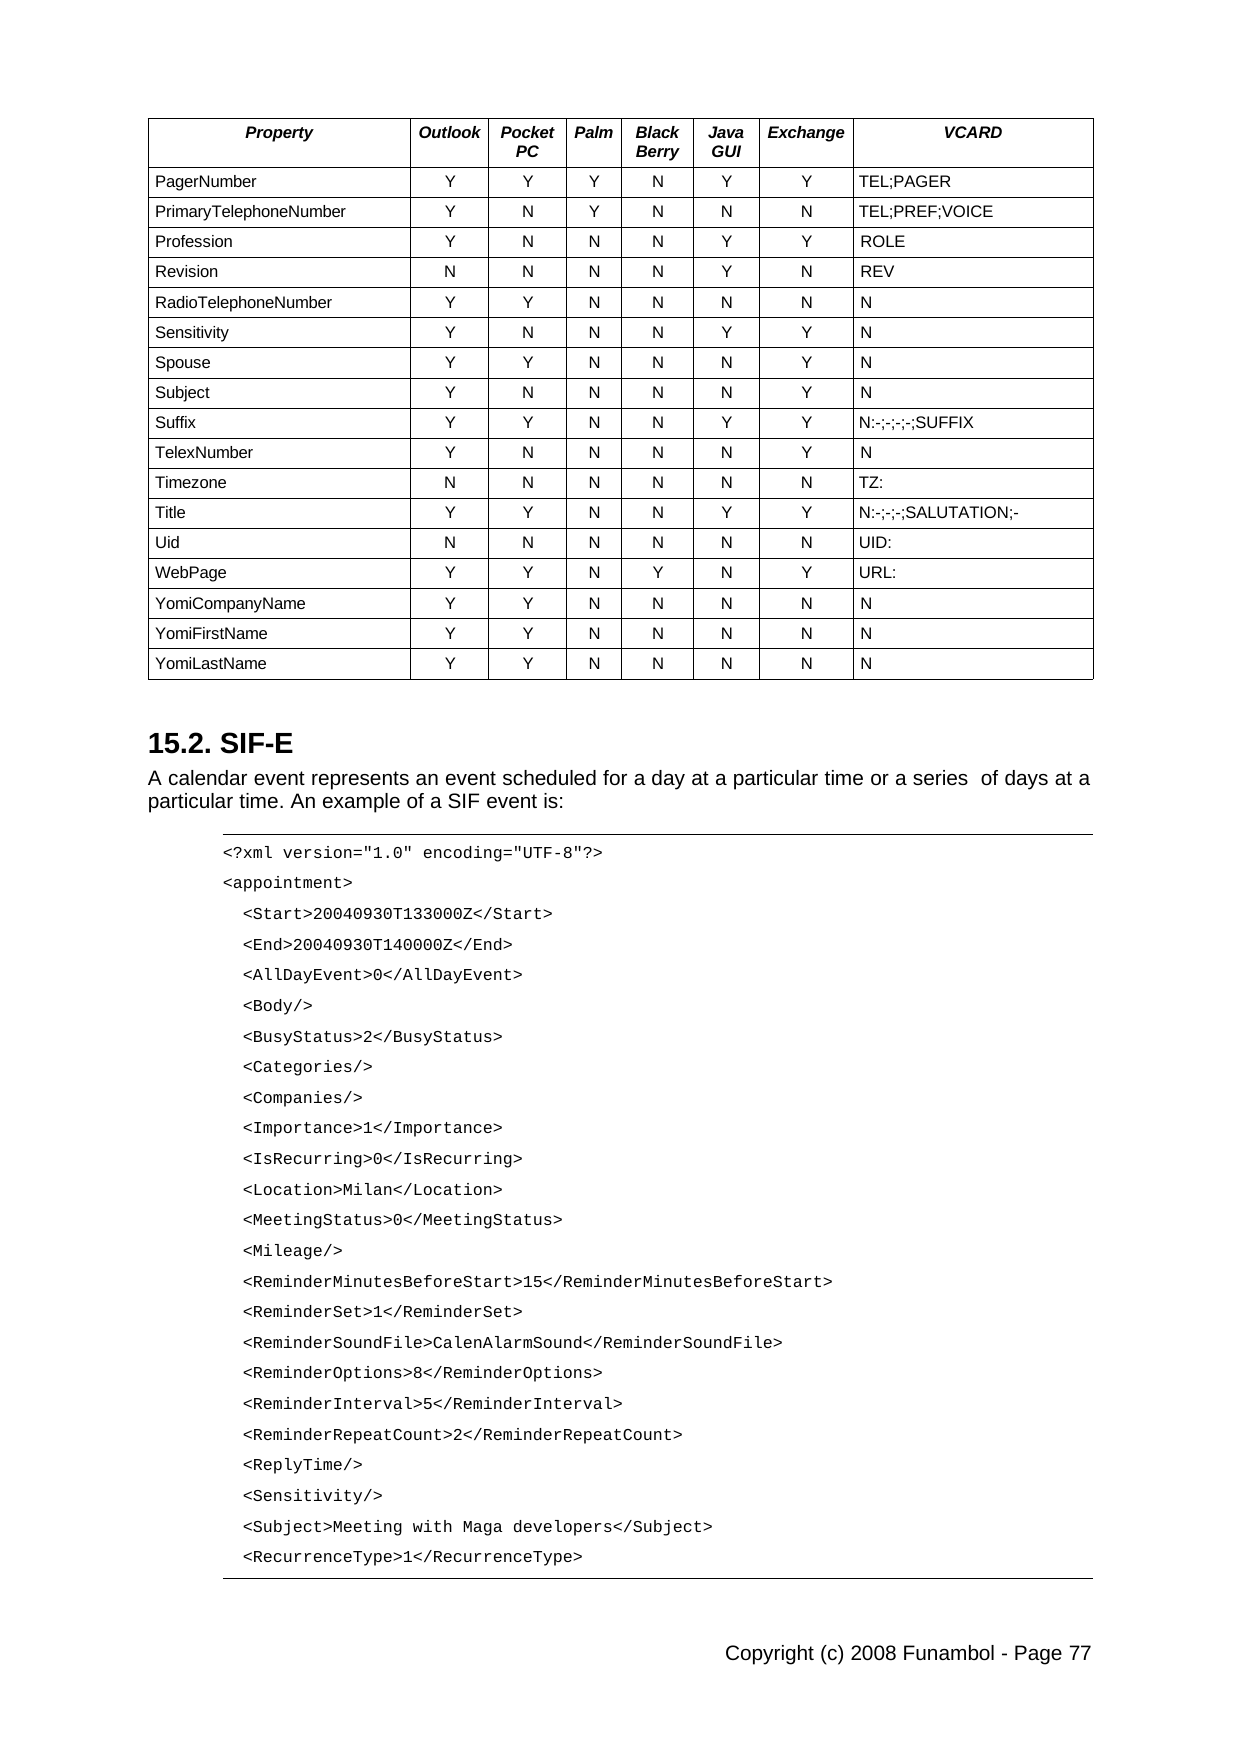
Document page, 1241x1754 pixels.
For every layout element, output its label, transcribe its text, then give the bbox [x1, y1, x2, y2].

table_cell N [567, 228, 621, 257]
text <ReplyTime/> [223, 1447, 1093, 1476]
text <?xml version="1.0" encoding="UTF-8"?> [223, 835, 1093, 863]
table_cell N [622, 348, 693, 378]
table_cell N [489, 439, 566, 468]
table_cell N [489, 469, 566, 498]
table_cell ROLE [854, 228, 1093, 257]
text <MeetingStatus>0</MeetingStatus> [223, 1202, 1093, 1231]
table_cell N [622, 649, 693, 679]
table_cell N [694, 619, 759, 648]
table_cell N [489, 258, 566, 287]
text <BusyStatus>2</BusyStatus> [223, 1018, 1093, 1047]
table_cell N [760, 649, 853, 679]
table_cell N [854, 379, 1093, 408]
subtitle SIF-E [148, 727, 1093, 760]
table_cell N [854, 589, 1093, 618]
table_cell REV [854, 258, 1093, 287]
table_cell N [411, 529, 488, 558]
text <AllDayEvent>0</AllDayEvent> [223, 957, 1093, 986]
table_cell N [760, 258, 853, 287]
text <ReminderSoundFile>CalenAlarmSound</ReminderSoundFile> [223, 1324, 1093, 1353]
table_cell Y [489, 348, 566, 378]
table_cell Y [760, 559, 853, 588]
table_header VCARD [854, 119, 1093, 167]
table_cell N [567, 589, 621, 618]
table_cell Spouse [149, 348, 410, 378]
table_cell N [411, 258, 488, 287]
table_cell Y [694, 168, 759, 197]
table_header Pocket PC [489, 119, 566, 167]
table_cell Y [694, 318, 759, 347]
table_cell N:-;-;-;-;SUFFIX [854, 409, 1093, 438]
table_cell N [694, 589, 759, 618]
table_cell UID: [854, 529, 1093, 558]
table_cell Y [411, 409, 488, 438]
table_cell N [567, 258, 621, 287]
table_cell N [694, 379, 759, 408]
table_cell N [622, 168, 693, 197]
table_header Java GUI [694, 119, 759, 167]
table_cell N [760, 288, 853, 317]
text <Location>Milan</Location> [223, 1171, 1093, 1200]
text <IsRecurring>0</IsRecurring> [223, 1140, 1093, 1169]
table_cell N [567, 559, 621, 588]
table_cell Y [622, 559, 693, 588]
table_cell N [567, 529, 621, 558]
table_cell WebPage [149, 559, 410, 588]
table_cell N [622, 439, 693, 468]
table_cell Y [760, 409, 853, 438]
table_cell N [760, 619, 853, 648]
table_header Exchange [760, 119, 853, 167]
text <Body/> [223, 987, 1093, 1016]
table_cell N [489, 529, 566, 558]
table_cell N [567, 409, 621, 438]
table_cell N [489, 198, 566, 227]
table_cell Y [489, 589, 566, 618]
table_cell N [622, 409, 693, 438]
table_cell Y [411, 318, 488, 347]
table_cell N [694, 348, 759, 378]
table_cell N [694, 649, 759, 679]
table_cell Timezone [149, 469, 410, 498]
table_cell N [567, 439, 621, 468]
table_cell TZ: [854, 469, 1093, 498]
text <Companies/> [223, 1079, 1093, 1108]
table_cell N [760, 529, 853, 558]
table_cell Y [411, 499, 488, 528]
table_cell N [694, 529, 759, 558]
table_cell N [694, 288, 759, 317]
text <ReminderInterval>5</ReminderInterval> [223, 1385, 1093, 1414]
table_cell Y [760, 318, 853, 347]
table_cell Y [489, 499, 566, 528]
text <ReminderOptions>8</ReminderOptions> [223, 1355, 1093, 1384]
table_cell N [622, 619, 693, 648]
table_cell Y [411, 288, 488, 317]
table_cell YomiCompanyName [149, 589, 410, 618]
table_cell N [760, 589, 853, 618]
table_cell Y [567, 168, 621, 197]
table_cell N [694, 439, 759, 468]
text <ReminderMinutesBeforeStart>15</ReminderMinutesBeforeStart> [223, 1263, 1093, 1292]
table_cell RadioTelephoneNumber [149, 288, 410, 317]
table_cell Y [411, 228, 488, 257]
table_cell TEL;PREF;VOICE [854, 198, 1093, 227]
table_cell Sensitivity [149, 318, 410, 347]
table_cell Y [489, 409, 566, 438]
table_cell YomiLastName [149, 649, 410, 679]
table_cell N [694, 469, 759, 498]
table_cell N [854, 288, 1093, 317]
table_cell N [622, 499, 693, 528]
table_cell N [760, 469, 853, 498]
table_cell Title [149, 499, 410, 528]
table_cell N [760, 198, 853, 227]
table_cell N [489, 228, 566, 257]
table_cell N [622, 529, 693, 558]
table_cell N [489, 318, 566, 347]
table_cell TelexNumber [149, 439, 410, 468]
table_cell Y [489, 619, 566, 648]
table_cell N [622, 318, 693, 347]
table_cell Y [489, 649, 566, 679]
table_cell N [622, 589, 693, 618]
table_cell Y [411, 589, 488, 618]
table_cell Y [411, 168, 488, 197]
table_cell Revision [149, 258, 410, 287]
table_cell Profession [149, 228, 410, 257]
table_cell URL: [854, 559, 1093, 588]
table_cell Y [760, 439, 853, 468]
table_cell PagerNumber [149, 168, 410, 197]
table_cell N [854, 619, 1093, 648]
table_cell N [854, 318, 1093, 347]
text <ReminderSet>1</ReminderSet> [223, 1293, 1093, 1323]
table_cell Y [694, 499, 759, 528]
table_cell Y [694, 409, 759, 438]
table_cell N [567, 649, 621, 679]
table_cell Y [694, 258, 759, 287]
text <Sensitivity/> [223, 1477, 1093, 1506]
table_cell N [622, 379, 693, 408]
table_cell N [622, 469, 693, 498]
table_cell N [622, 198, 693, 227]
table_header Property [149, 119, 410, 167]
text <End>20040930T140000Z</End> [223, 926, 1093, 955]
table_cell N [411, 469, 488, 498]
table_cell Y [694, 228, 759, 257]
table_cell Y [411, 439, 488, 468]
table_cell N [567, 318, 621, 347]
table_cell N [567, 379, 621, 408]
table_cell Y [489, 559, 566, 588]
table_header Palm [567, 119, 621, 167]
table_cell Y [411, 348, 488, 378]
table_cell N [489, 379, 566, 408]
table_cell N [567, 288, 621, 317]
table_cell N [622, 228, 693, 257]
table_cell Y [489, 288, 566, 317]
text <Categories/> [223, 1048, 1093, 1078]
table_cell Y [567, 198, 621, 227]
table_cell Y [760, 228, 853, 257]
table_cell Y [760, 379, 853, 408]
table_cell N [694, 198, 759, 227]
text <appointment> [223, 865, 1093, 894]
table_cell N [854, 439, 1093, 468]
table_cell PrimaryTelephoneNumber [149, 198, 410, 227]
table_cell N:-;-;-;SALUTATION;- [854, 499, 1093, 528]
table_cell YomiFirstName [149, 619, 410, 648]
table_header Black Berry [622, 119, 693, 167]
text <RecurrenceType>1</RecurrenceType> [223, 1538, 1093, 1578]
table_cell Suffix [149, 409, 410, 438]
table_cell N [622, 288, 693, 317]
table_cell Y [411, 559, 488, 588]
table_header Outlook [411, 119, 488, 167]
table_cell N [567, 499, 621, 528]
table_cell N [854, 649, 1093, 679]
table_cell Y [760, 168, 853, 197]
table_cell N [694, 559, 759, 588]
table_cell Subject [149, 379, 410, 408]
text A calendar event represents an event scheduled for a day at a particular time or a series of days at a particular time. An example of a SIF event is: [148, 766, 1093, 813]
table_cell Y [411, 198, 488, 227]
text <ReminderRepeatCount>2</ReminderRepeatCount> [223, 1416, 1093, 1445]
table_cell Y [760, 348, 853, 378]
table_cell N [567, 348, 621, 378]
text <Start>20040930T133000Z</Start> [223, 895, 1093, 924]
table_cell Y [411, 379, 488, 408]
table_cell N [622, 258, 693, 287]
table_cell Y [489, 168, 566, 197]
table_cell Y [411, 649, 488, 679]
table_cell N [567, 619, 621, 648]
text <Mileage/> [223, 1232, 1093, 1261]
table_cell Y [411, 619, 488, 648]
table_cell TEL;PAGER [854, 168, 1093, 197]
table_cell N [854, 348, 1093, 378]
text <Subject>Meeting with Maga developers</Subject> [223, 1508, 1093, 1537]
table_cell Uid [149, 529, 410, 558]
text <Importance>1</Importance> [223, 1110, 1093, 1139]
table_cell Y [760, 499, 853, 528]
table_cell N [567, 469, 621, 498]
